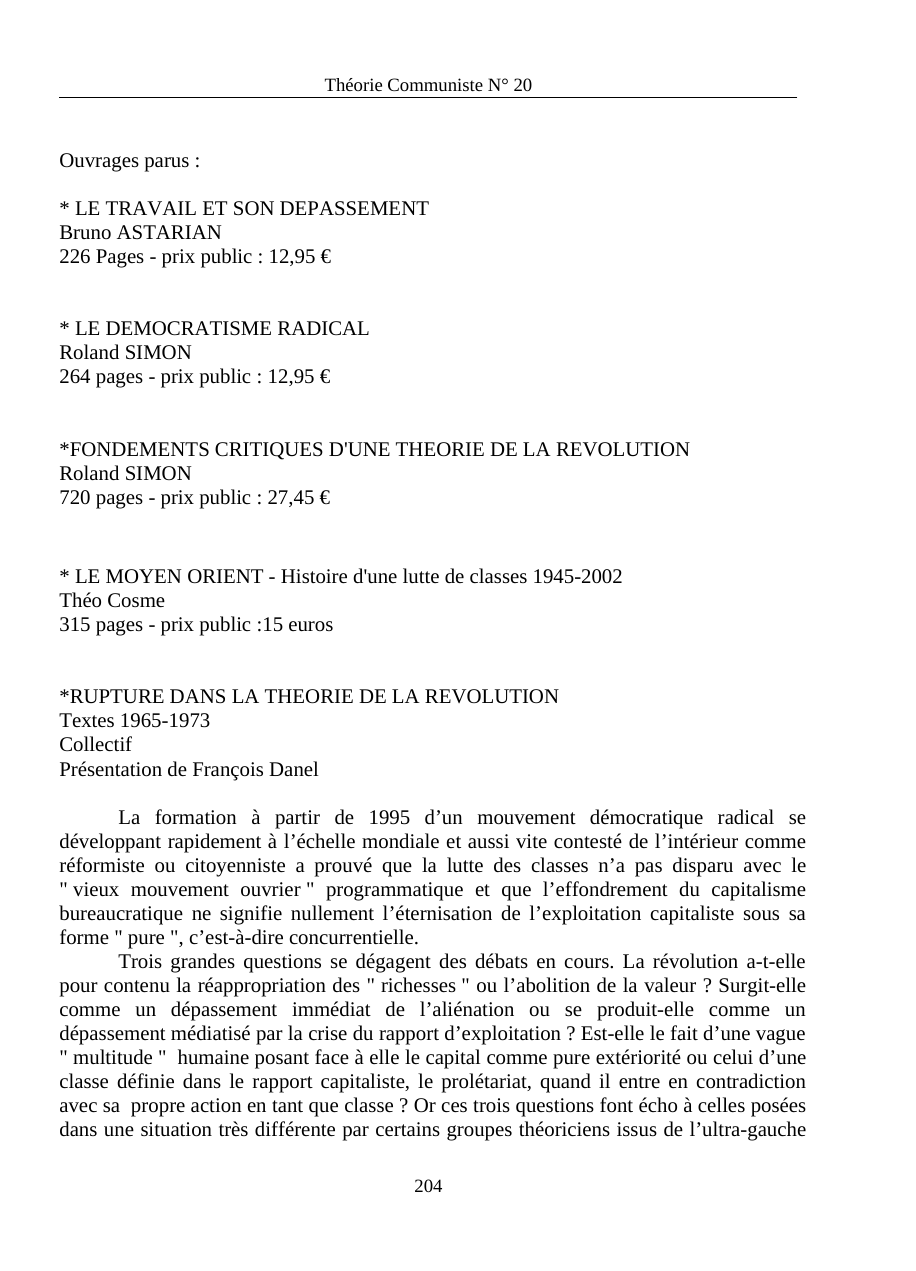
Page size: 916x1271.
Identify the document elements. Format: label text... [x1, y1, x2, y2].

text Théo Cosme [59, 588, 797, 612]
text Textes 1965-1973 [59, 708, 797, 732]
text Roland SIMON [59, 340, 797, 364]
text 264 pages - prix public : 12,95 € [59, 364, 797, 388]
text * LE DEMOCRATISME RADICAL [59, 316, 797, 340]
text Présentation de François Danel [59, 756, 797, 781]
text Collectif [59, 732, 797, 756]
text *RUPTURE DANS LA THEORIE DE LA REVOLUTION [59, 684, 797, 708]
text 315 pages - prix public :15 euros [59, 612, 797, 636]
text * LE TRAVAIL ET SON DEPASSEMENT [59, 196, 797, 220]
subtitle * LE MOYEN ORIENT - Histoire d'une lutte de classes 1945-2002 [59, 564, 797, 588]
text *FONDEMENTS CRITIQUES D'UNE THEORIE DE LA REVOLUTION [59, 436, 797, 461]
text Ouvrages parus : [59, 148, 797, 172]
text Bruno ASTARIAN [59, 220, 797, 244]
text Trois grandes questions se dégagent des débats en cours. La révolution a-t-elle pour contenu la réappropriation des " richesses " ou l’abolition de la valeur ? Surgit-elle comme un dépassement immédiat de l’aliénation ou se produit-elle comme un dépassement médiatisé par la crise du rapport d’exploitation ? Est-elle le fait d’une vague " multitude " humaine posant face à elle le capital comme pure extériorité ou celui d’une classe définie dans le rapport capitaliste, le prolétariat, quand il entre en contradiction avec sa propre action en tant que classe ? Or ces trois questions font écho à celles posées dans une situation très différente par certains groupes théoriciens issus de l’ultra-gauche [59, 949, 807, 1141]
text 720 pages - prix public : 27,45 € [59, 484, 797, 509]
text 226 Pages - prix public : 12,95 € [59, 244, 797, 268]
text La formation à partir de 1995 d’un mouvement démocratique radical se développant rapidement à l’échelle mondiale et aussi vite contesté de l’intérieur comme réformiste ou citoyenniste a prouvé que la lutte des classes n’a pas disparu avec le " vieux mouvement ouvrier " programmatique et que l’effondrement du capitalisme bureaucratique ne signifie nullement l’éternisation de l’exploitation capitaliste sous sa forme " pure ", c’est-à-dire concurrentielle. [59, 804, 807, 949]
text Roland SIMON [59, 461, 797, 484]
